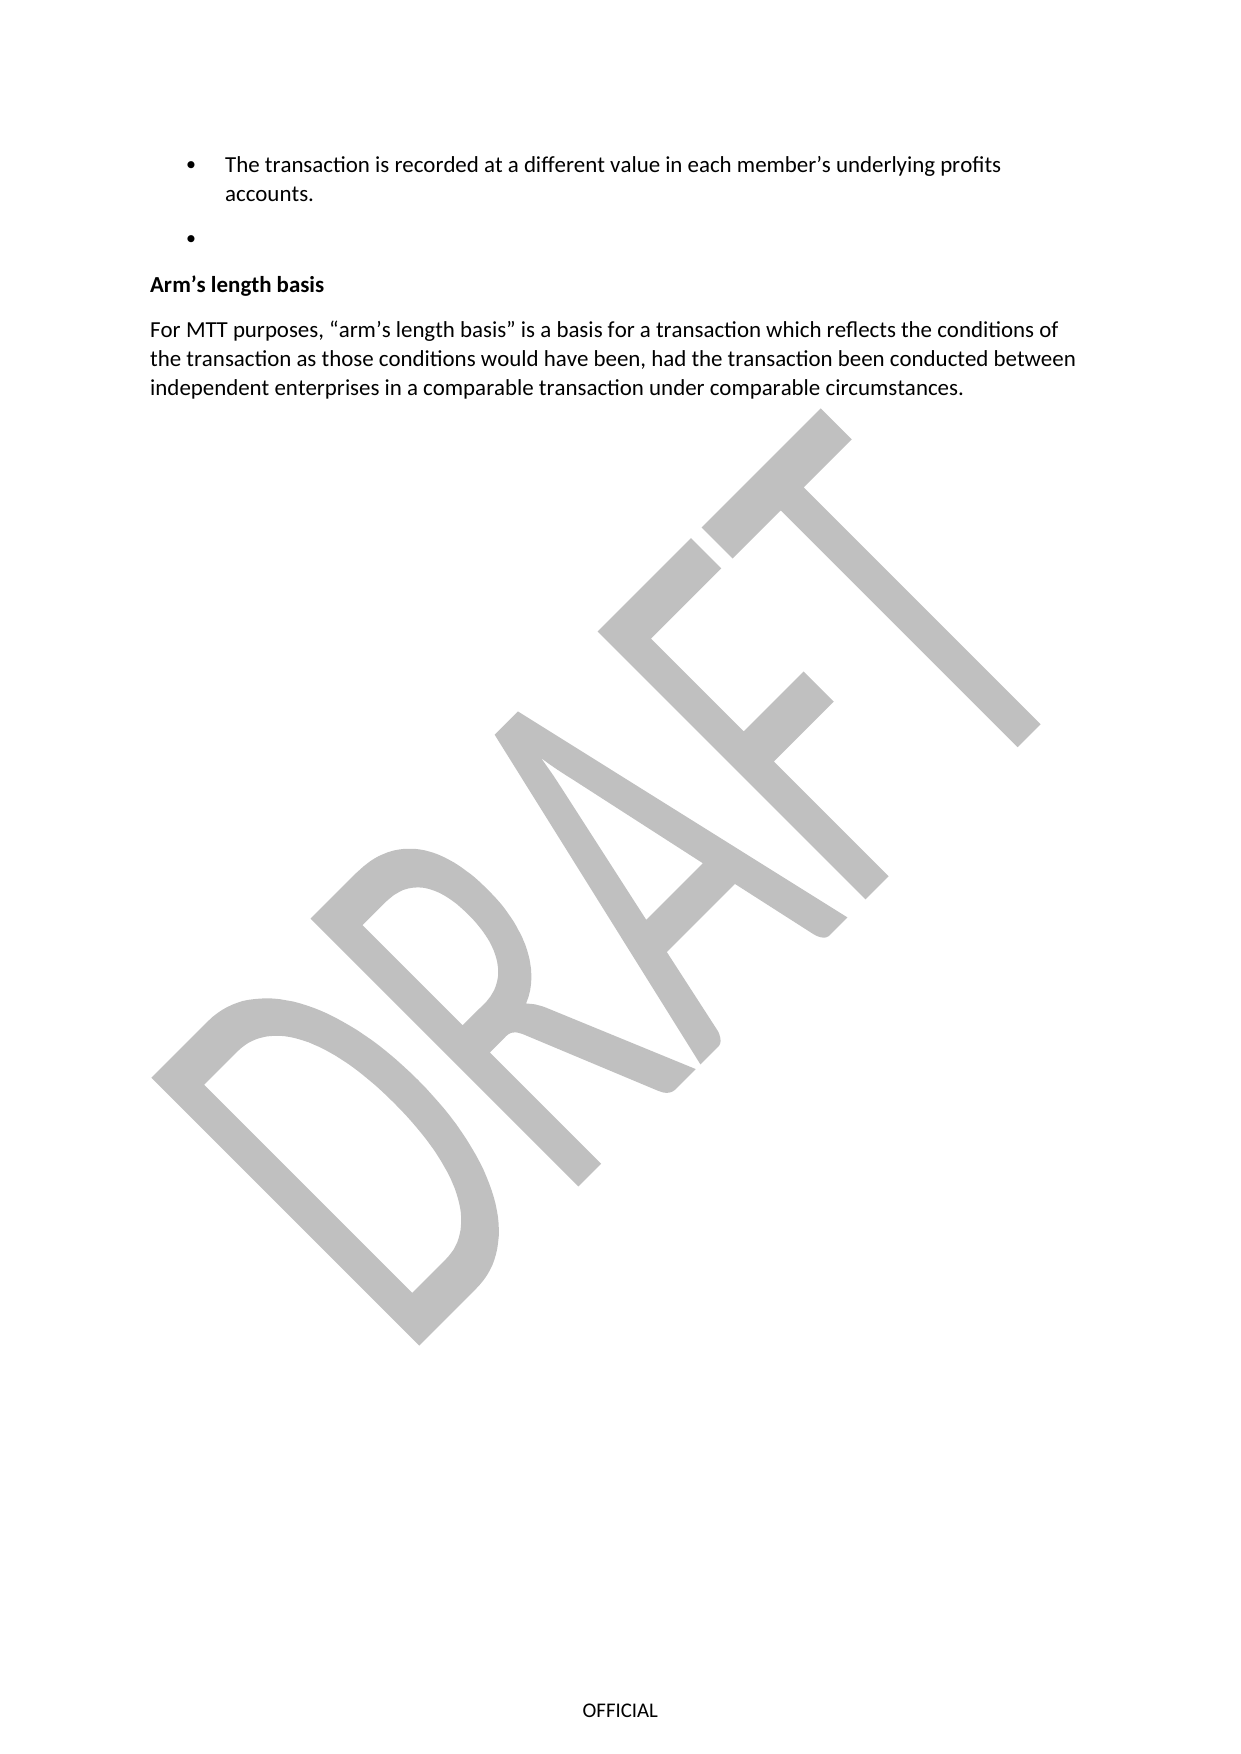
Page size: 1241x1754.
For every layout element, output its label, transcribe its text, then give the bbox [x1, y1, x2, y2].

list The transaction is recorded at a different value in each member’s underlying profits accounts. [187, 150, 1090, 207]
text Arm’s length basis [150, 270, 1090, 298]
text For MTT purposes, “arm’s length basis” is a basis for a transaction which reflects the conditions of the transaction as those conditions would have been, had the transaction been conducted between independent enterprises in a comparable transaction under comparable circumstances. [150, 315, 1090, 401]
